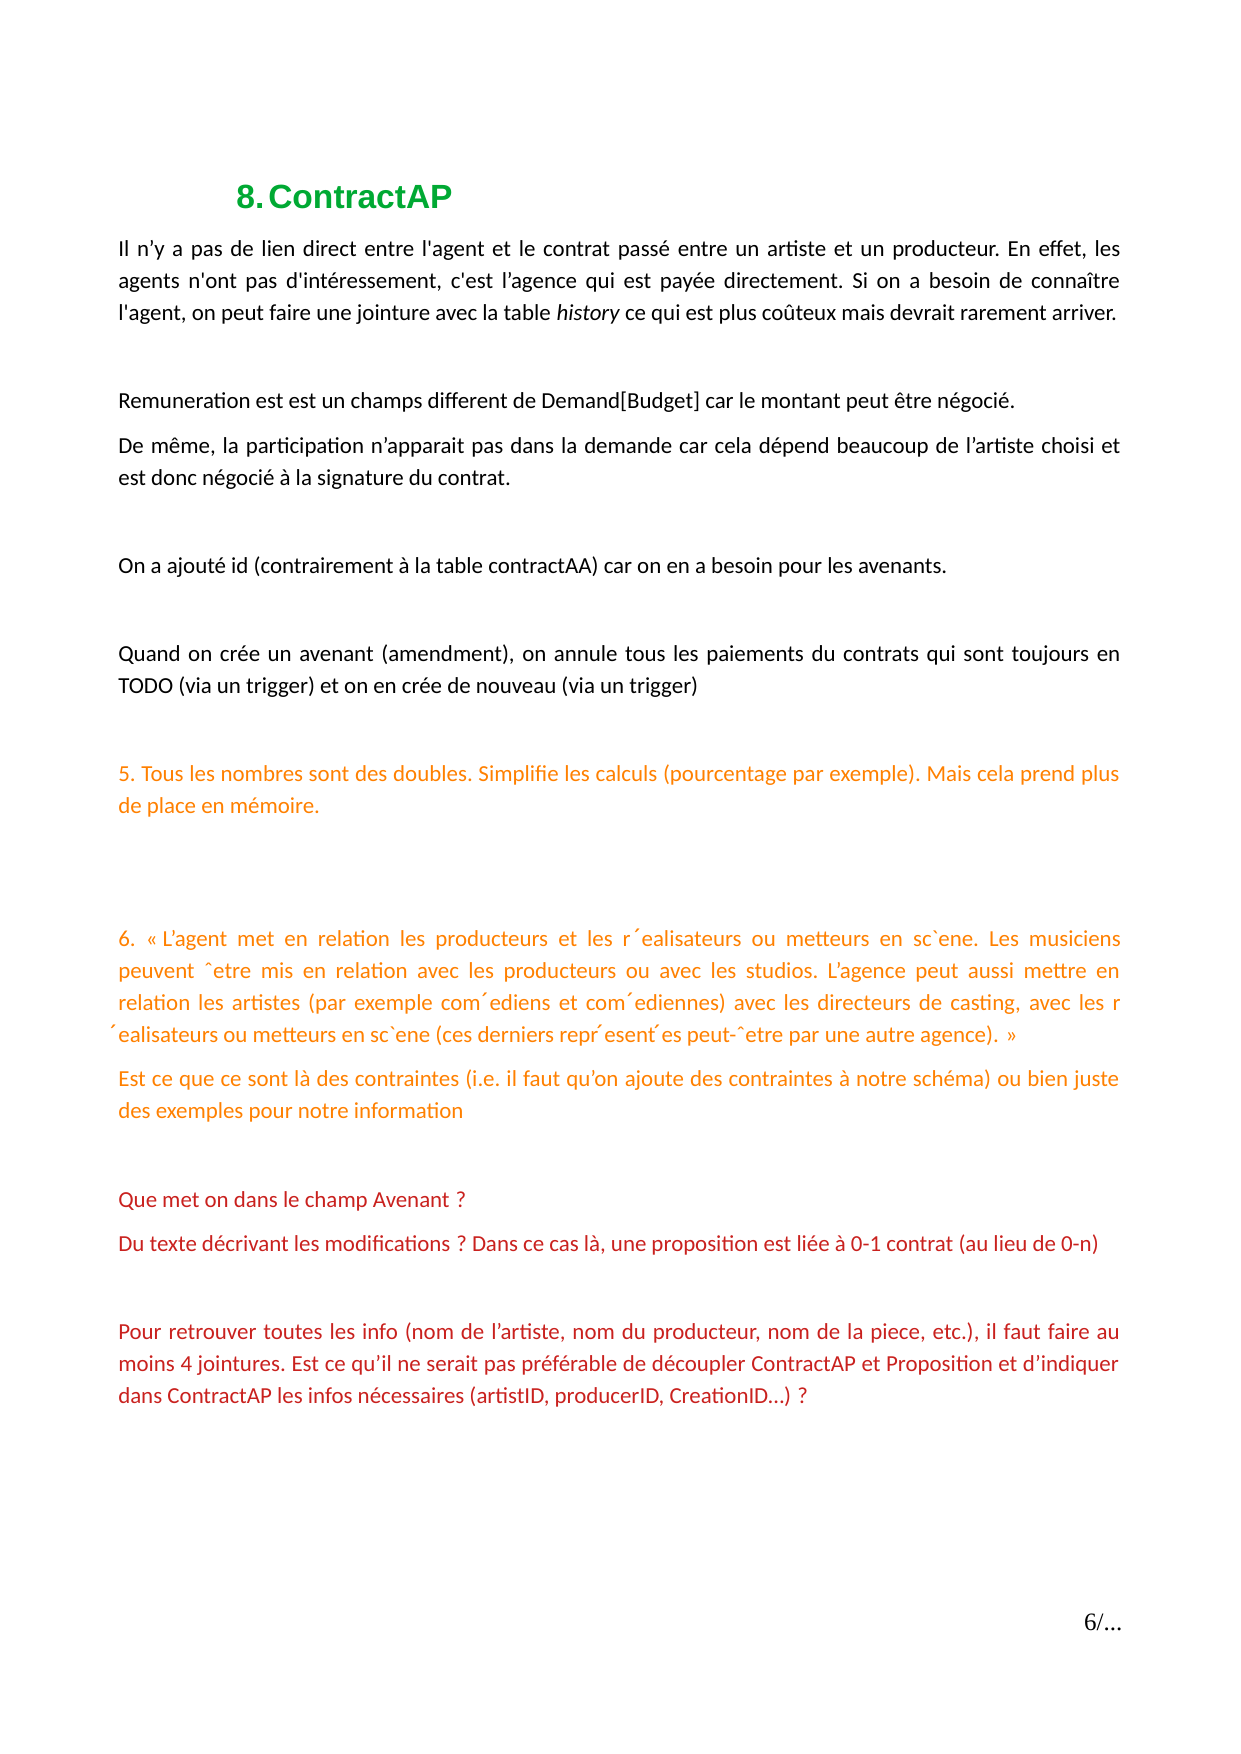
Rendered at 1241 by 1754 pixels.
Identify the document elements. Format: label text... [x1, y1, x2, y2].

text Pour retrouver toutes les info (nom de l’artiste, nom du producteur, nom de la piece, etc.), il faut faire au moins 4 jointures. Est ce qu’il ne serait pas préférable de découpler ContractAP et Proposition et d’indiquer dans ContractAP les infos nécessaires (artistID, producerID, CreationID…) ? [118, 1317, 1122, 1409]
text Est ce que ce sont là des contraintes (i.e. il faut qu’on ajoute des contraintes à notre schéma) ou bien juste des exemples pour notre information [118, 1064, 1122, 1125]
text De même, la participation n’apparait pas dans la demande car cela dépend beaucoup de l’artiste choisi et est donc négocié à la signature du contrat. [118, 431, 1122, 491]
text Il n’y a pas de lien direct entre l'agent et le contrat passé entre un artiste et un producteur. En effet, les agents n'ont pas d'intéressement, c'est l’agence qui est payée directement. Si on a besoin de connaître l'agent, on peut faire une jointure avec la table history ce qui est plus coûteux mais devrait rarement arriver. [118, 234, 1122, 327]
text Du texte décrivant les modifications ? Dans ce cas là, une proposition est liée à 0-1 contrat (au lieu de 0-n) [118, 1229, 1122, 1257]
text Remuneration est est un champs different de Demand[Budget] car le montant peut être négocié. [118, 387, 1122, 415]
text 5. Tous les nombres sont des doubles. Simplifie les calculs (pourcentage par exemple). Mais cela prend plus de place en mémoire. [118, 759, 1122, 820]
text On a ajouté id (contrairement à la table contractAA) car on en a besoin pour les avenants. [118, 551, 1122, 579]
text 6. « L’agent met en relation les producteurs et les r ́ealisateurs ou metteurs en sc`ene. Les musiciens peuvent ˆetre mis en relation avec les producteurs ou avec les studios. L’agence peut aussi mettre en relation les artistes (par exemple com ́ediens et com ́ediennes) avec les directeurs de casting, avec les r ́ealisateurs ou metteurs en sc`ene (ces derniers repr ́esent ́es peut-ˆetre par une autre agence). » [118, 924, 1122, 1048]
text Quand on crée un avenant (amendment), on annule tous les paiements du contrats qui sont toujours en TODO (via un trigger) et on en crée de nouveau (via un trigger) [118, 639, 1122, 699]
subtitle ContractAP [236, 177, 1122, 216]
text Que met on dans le champ Avenant ? [118, 1185, 1122, 1213]
